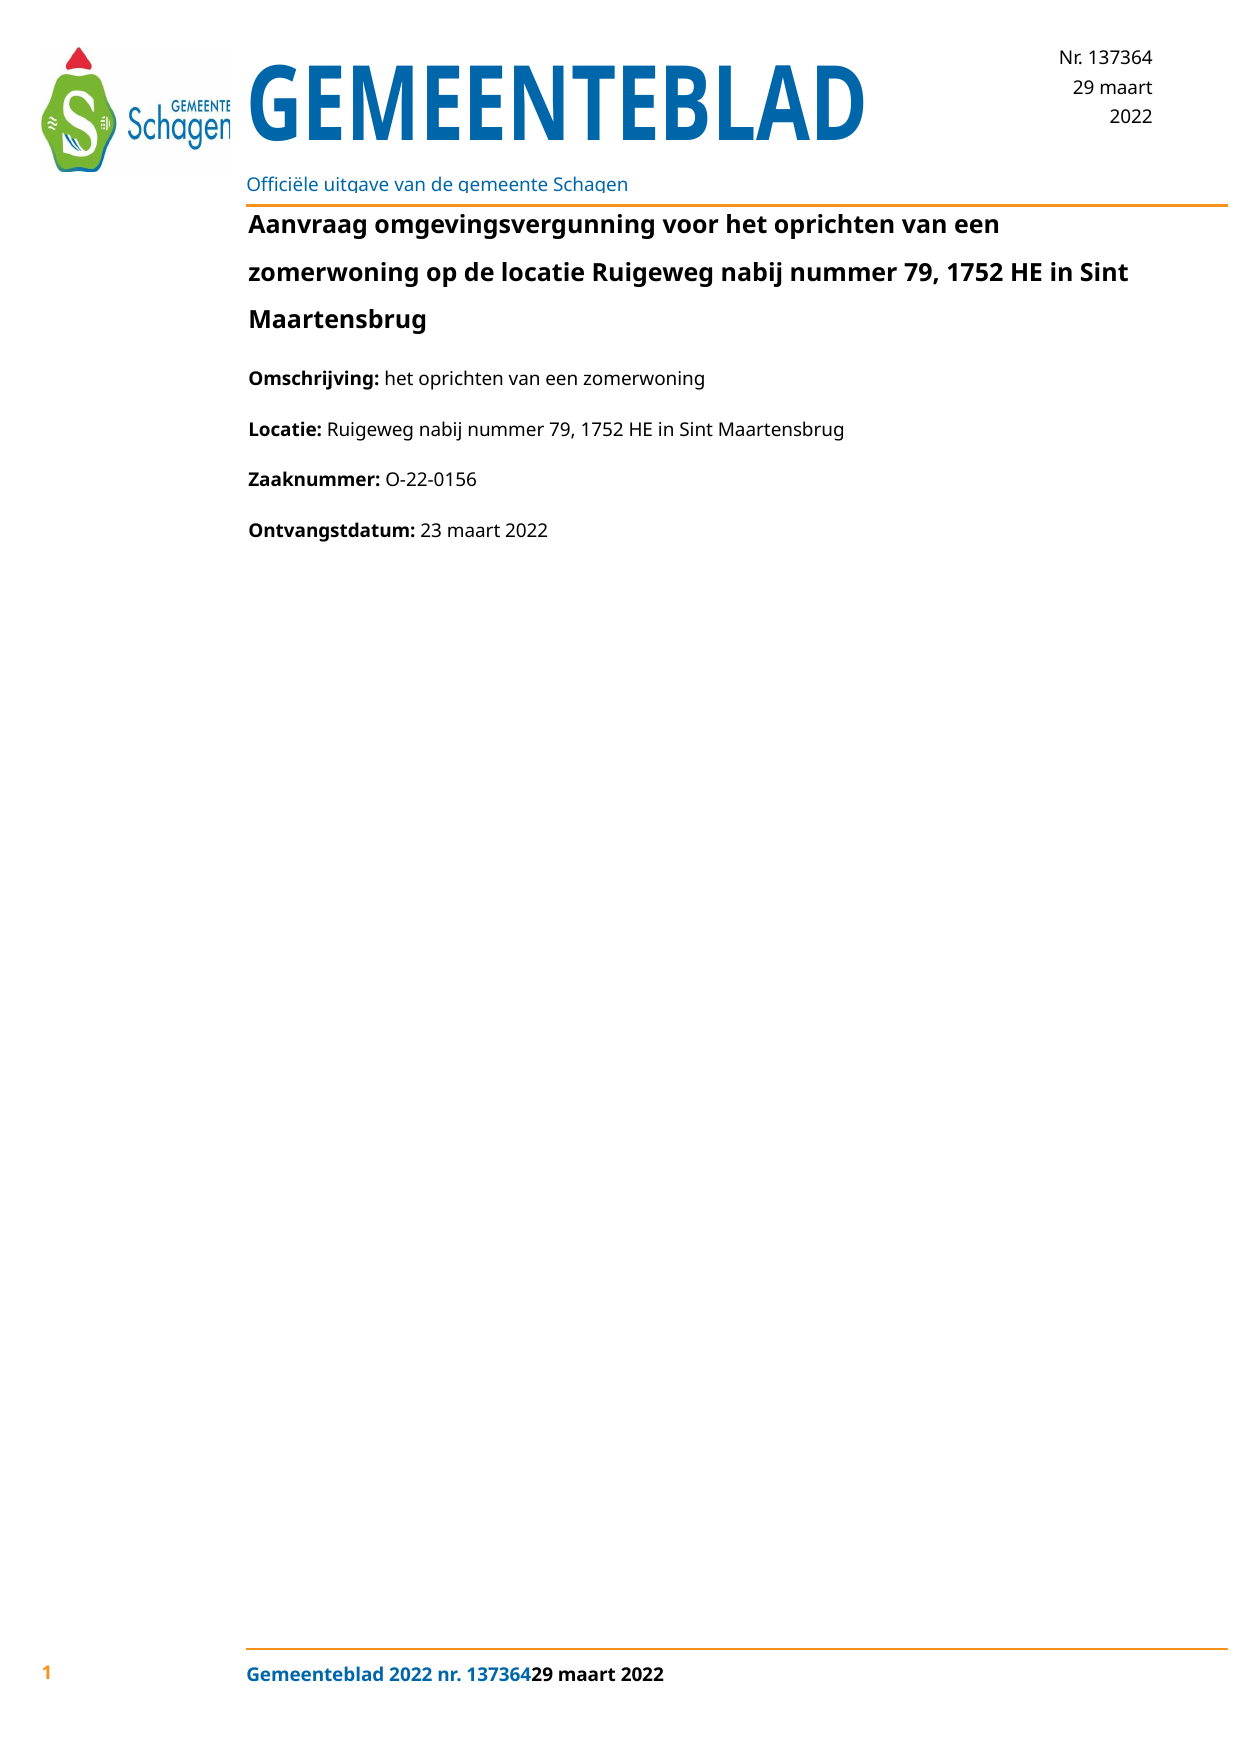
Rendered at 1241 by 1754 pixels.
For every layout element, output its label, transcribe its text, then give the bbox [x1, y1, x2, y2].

text Omschrijving: het oprichten van een zomerwoning [248, 366, 1152, 391]
text Locatie: Ruigeweg nabij nummer 79, 1752 HE in Sint Maartensbrug [248, 416, 1152, 442]
text Ontvangstdatum: 23 maart 2022 [248, 517, 1152, 542]
text Zaaknummer: O-22-0156 [248, 466, 1152, 492]
picture [41, 47, 231, 172]
text Aanvraag omgevingsvergunning voor het oprichten van een zomerwoning op de locatie Ruigeweg nabij nummer 79, 1752 HE in Sint Maartensbrug [248, 207, 1152, 336]
